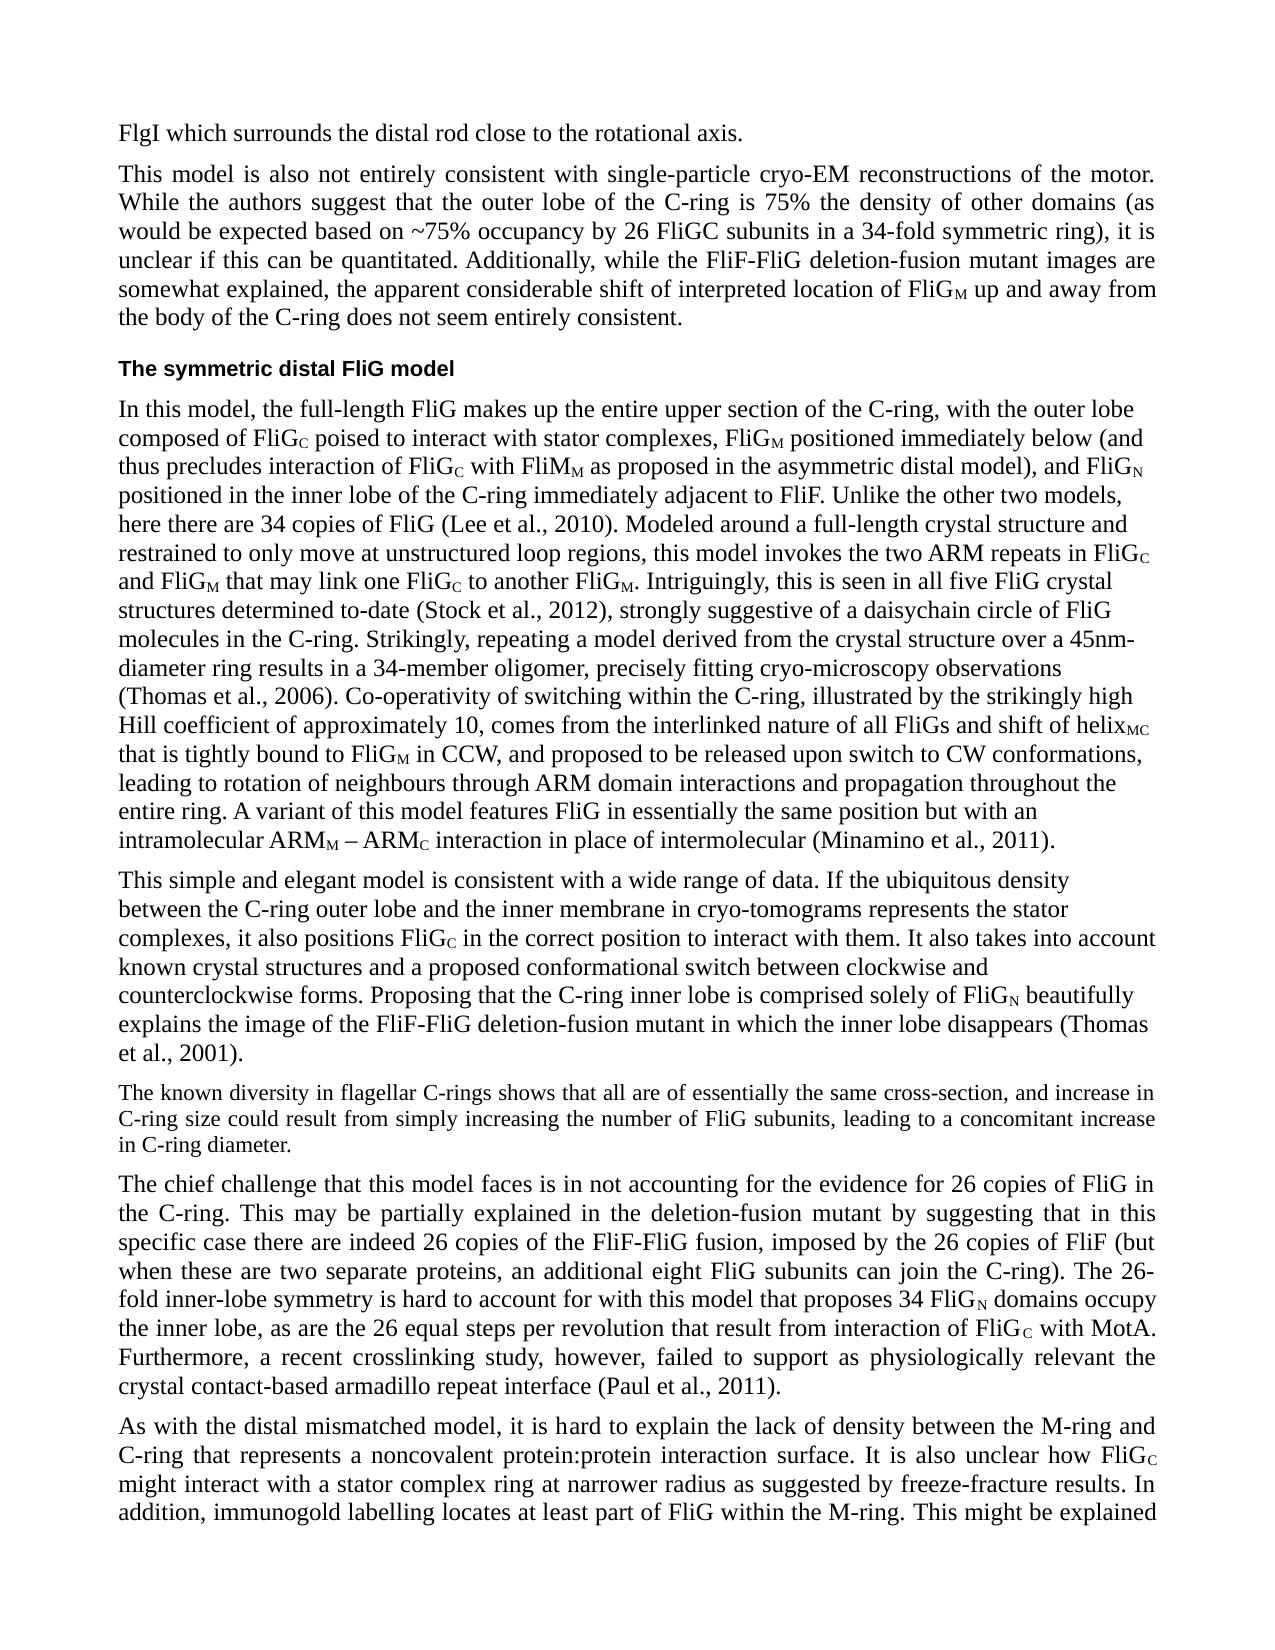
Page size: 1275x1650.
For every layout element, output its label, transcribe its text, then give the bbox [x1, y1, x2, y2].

text FlgI which surrounds the distal rod close to the rotational axis. [118, 118, 1157, 147]
text The chief challenge that this model faces is in not accounting for the evidence for 26 copies of FliG in the C-ring. This may be partially explained in the deletion-fusion mutant by suggesting that in this specific case there are indeed 26 copies of the FliF-FliG fusion, imposed by the 26 copies of FliF (but when these are two separate proteins, an additional eight FliG subunits can join the C-ring). The 26-fold inner-lobe symmetry is hard to account for with this model that proposes 34 FliGN domains occupy the inner lobe, as are the 26 equal steps per revolution that result from interaction of FliGC with MotA. Furthermore, a recent crosslinking study, however, failed to support as physiologically relevant the crystal contact-based armadillo repeat interface (Paul et al., 2011). [118, 1169, 1157, 1399]
text In this model, the full-length FliG makes up the entire upper section of the C-ring, with the outer lobe composed of FliGC poised to interact with stator complexes, FliGM positioned immediately below (and thus precludes interaction of FliGC with FliMM as proposed in the asymmetric distal model), and FliGN positioned in the inner lobe of the C-ring immediately adjacent to FliF. Unlike the other two models, here there are 34 copies of FliG (Lee et al., 2010). Modeled around a full-length crystal structure and restrained to only move at unstructured loop regions, this model invokes the two ARM repeats in FliGC and FliGM that may link one FliGC to another FliGM. Intriguingly, this is seen in all five FliG crystal structures determined to-date (Stock et al., 2012), strongly suggestive of a daisychain circle of FliG molecules in the C-ring. Strikingly, repeating a model derived from the crystal structure over a 45nm-diameter ring results in a 34-member oligomer, precisely fitting cryo-microscopy observations (Thomas et al., 2006). Co-operativity of switching within the C-ring, illustrated by the strikingly high Hill coefficient of approximately 10, comes from the interlinked nature of all FliGs and shift of helixMC that is tightly bound to FliGM in CCW, and proposed to be released upon switch to CW conformations, leading to rotation of neighbours through ARM domain interactions and propagation throughout the entire ring. A variant of this model features FliG in essentially the same position but with an intramolecular ARMM – ARMC interaction in place of intermolecular (Minamino et al., 2011). [118, 394, 1157, 854]
text This simple and elegant model is consistent with a wide range of data. If the ubiquitous density between the C-ring outer lobe and the inner membrane in cryo-tomograms represents the stator complexes, it also positions FliGC in the correct position to interact with them. It also takes into account known crystal structures and a proposed conformational switch between clockwise and counterclockwise forms. Proposing that the C-ring inner lobe is comprised solely of FliGN beautifully explains the image of the FliF-FliG deletion-fusion mutant in which the inner lobe disappears (Thomas et al., 2001). [118, 866, 1157, 1067]
text This model is also not entirely consistent with single-particle cryo-EM reconstructions of the motor. While the authors suggest that the outer lobe of the C-ring is 75% the density of other domains (as would be expected based on ~75% occupancy by 26 FliGC subunits in a 34-fold symmetric ring), it is unclear if this can be quantitated. Additionally, while the FliF-FliG deletion-fusion mutant images are somewhat explained, the apparent considerable shift of interpreted location of FliGM up and away from the body of the C-ring does not seem entirely consistent. [118, 159, 1157, 331]
text The known diversity in flagellar C-rings shows that all are of essentially the same cross-section, and increase in C-ring size could result from simply increasing the number of FliG subunits, leading to a concomitant increase in C-ring diameter. [118, 1079, 1157, 1158]
subtitle The symmetric distal FliG model [118, 356, 1157, 381]
text As with the distal mismatched model, it is hard to explain the lack of density between the M-ring and C-ring that represents a noncovalent protein:protein interaction surface. It is also unclear how FliGC might interact with a stator complex ring at narrower radius as suggested by freeze-fracture results. In addition, immunogold labelling locates at least part of FliG within the M-ring. This might be explained [118, 1411, 1157, 1526]
